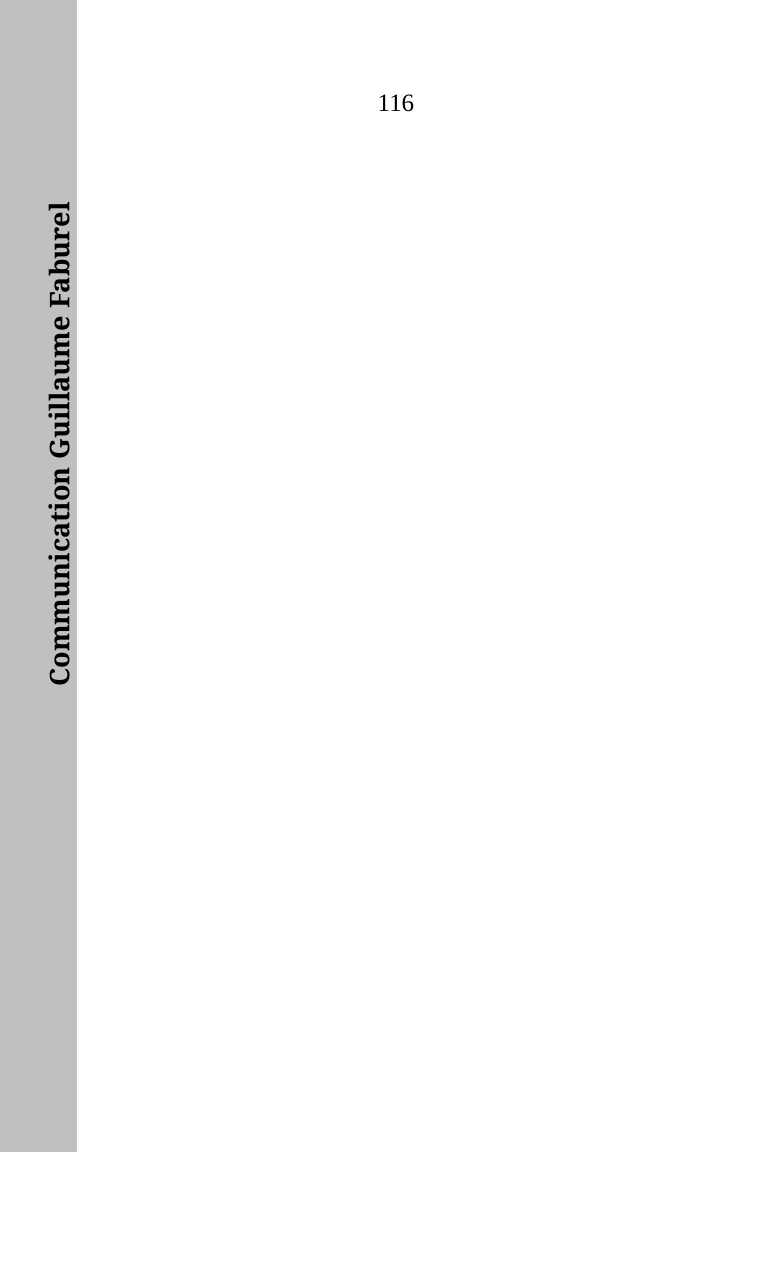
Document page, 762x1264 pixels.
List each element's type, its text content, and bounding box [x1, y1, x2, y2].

text Communication Guillaume Faburel [0, 187, 77, 686]
